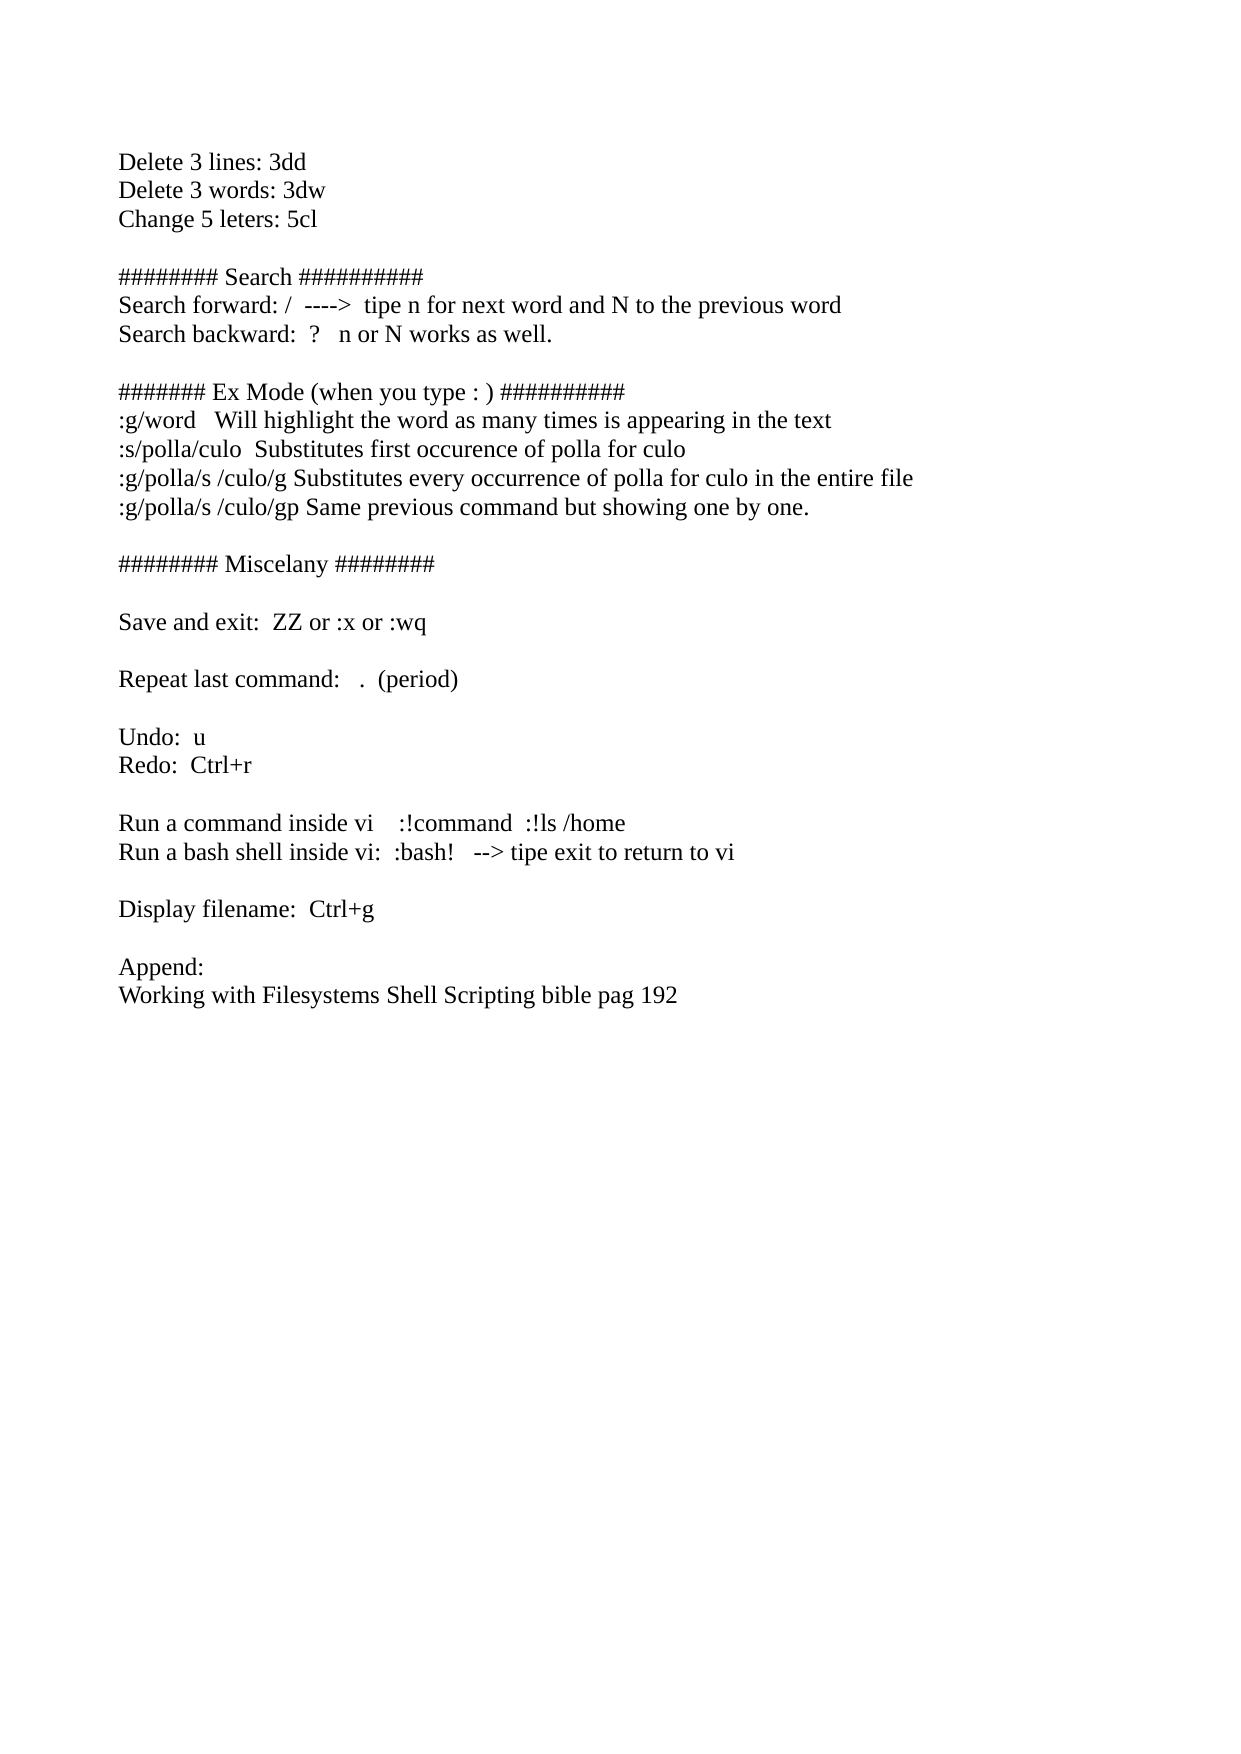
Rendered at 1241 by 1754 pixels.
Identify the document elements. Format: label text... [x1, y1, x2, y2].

text :g/polla/s /culo/g Substitutes every occurrence of polla for culo in the entire file [118, 463, 1122, 492]
text ######## Miscelany ######## [118, 549, 1122, 578]
text Search forward: / ----> tipe n for next word and N to the previous word [118, 291, 1122, 319]
text Append: [118, 952, 1122, 981]
text ####### Ex Mode (when you type : ) ########## [118, 377, 1122, 406]
text Save and exit: ZZ or :x or :wq [118, 607, 1122, 636]
text Repeat last command: . (period) [118, 664, 1122, 693]
text :s/polla/culo Substitutes first occurence of polla for culo [118, 434, 1122, 463]
text Undo: u [118, 722, 1122, 751]
text Change 5 leters: 5cl [118, 204, 1122, 233]
text Display filename: Ctrl+g [118, 894, 1122, 923]
text Delete 3 lines: 3dd [118, 147, 1122, 176]
text Run a command inside vi :!command :!ls /home [118, 808, 1122, 837]
text Working with Filesystems Shell Scripting bible pag 192 [118, 981, 1122, 1009]
text ######## Search ########## [118, 262, 1122, 291]
text :g/polla/s /culo/gp Same previous command but showing one by one. [118, 492, 1122, 521]
text Redo: Ctrl+r [118, 751, 1122, 779]
text Delete 3 words: 3dw [118, 176, 1122, 204]
text :g/word Will highlight the word as many times is appearing in the text [118, 406, 1122, 434]
text Search backward: ? n or N works as well. [118, 319, 1122, 348]
text Run a bash shell inside vi: :bash! --> tipe exit to return to vi [118, 837, 1122, 866]
